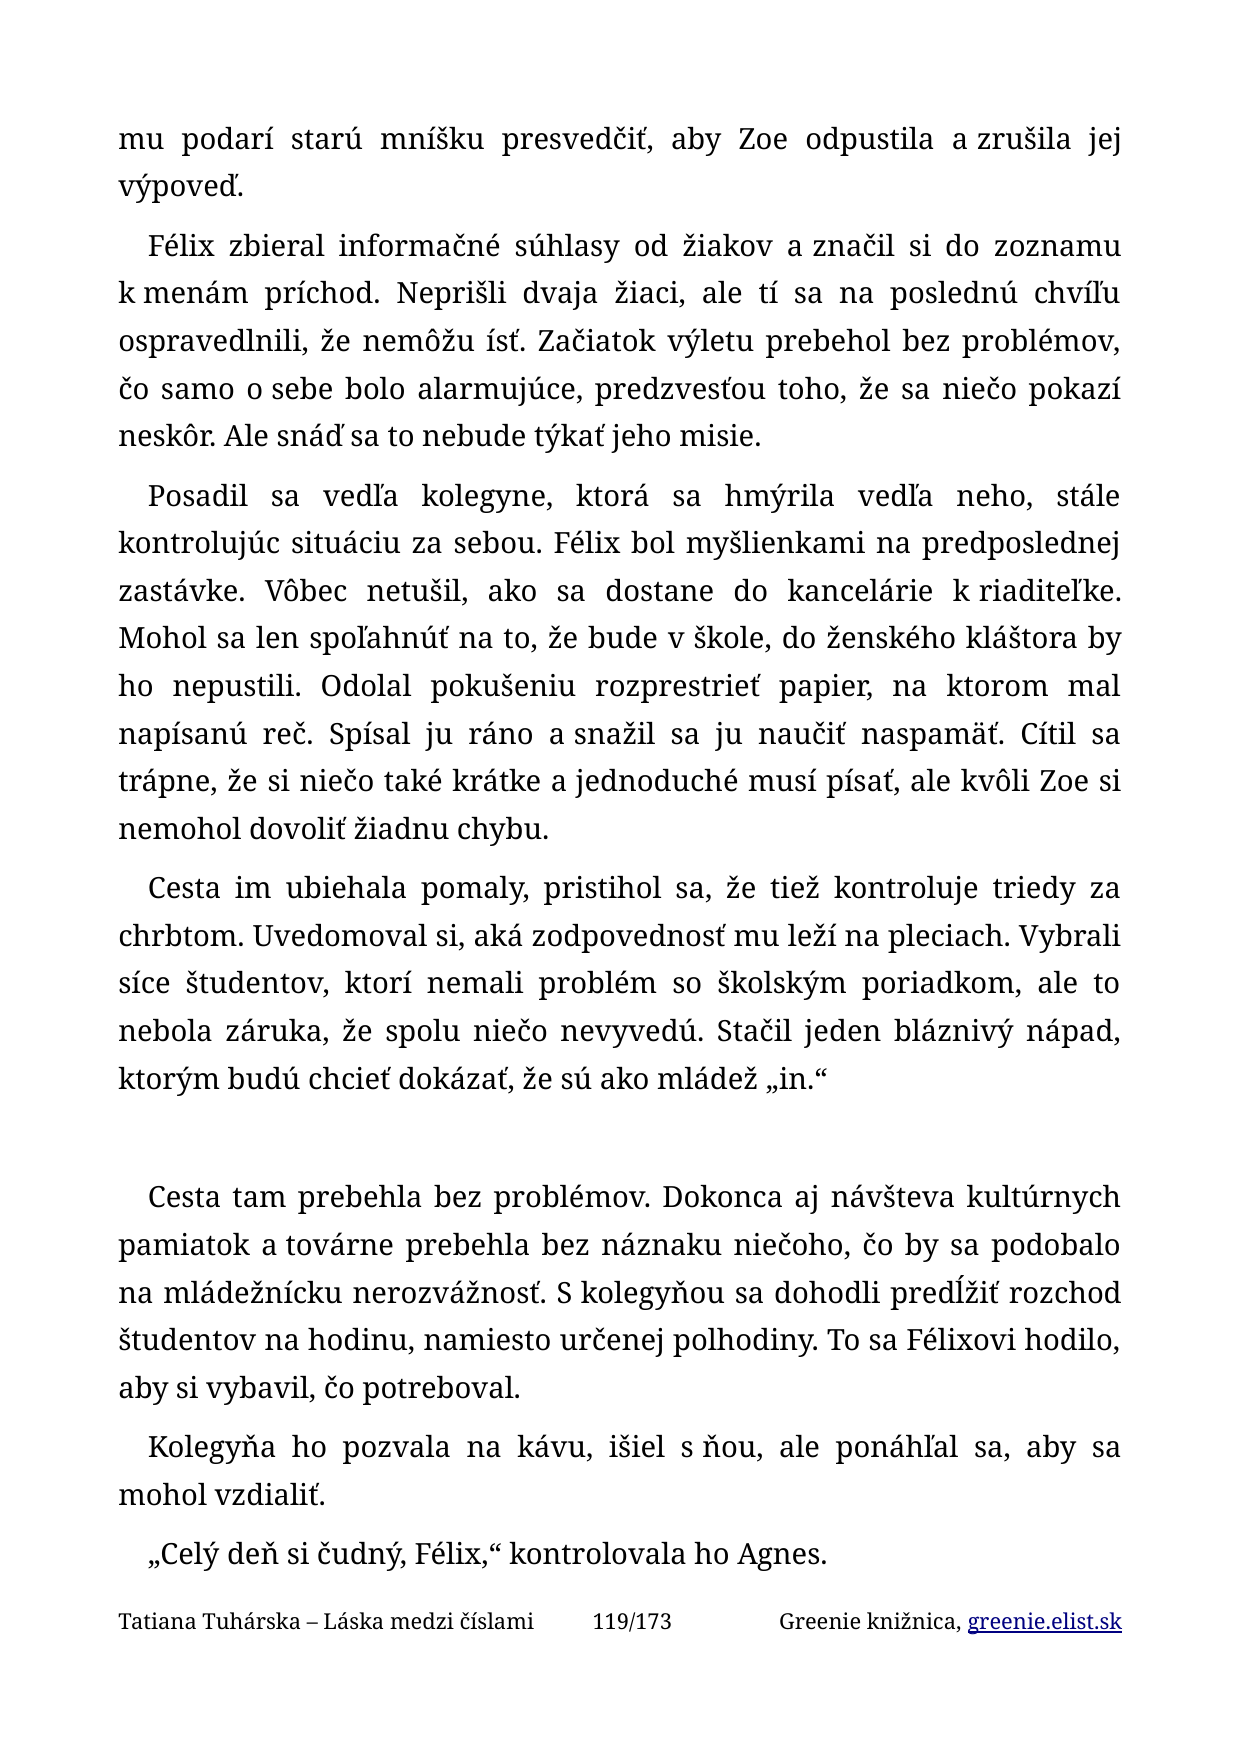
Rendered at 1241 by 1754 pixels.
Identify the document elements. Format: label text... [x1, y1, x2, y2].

text Cesta im ubiehala pomaly, pristihol sa, že tiež kontroluje triedy za chrbtom. Uvedomoval si, aká zodpovednosť mu leží na pleciach. Vybrali síce študentov, ktorí nemali problém so školským poriadkom, ale to nebola záruka, že spolu niečo nevyvedú. Stačil jeden bláznivý nápad, ktorým budú chcieť dokázať, že sú ako mládež „in.“ [118, 867, 1122, 1098]
text „Celý deň si čudný, Félix,“ kontrolovala ho Agnes. [118, 1533, 1122, 1573]
text Posadil sa vedľa kolegyne, ktorá sa hmýrila vedľa neho, stále kontrolujúc situáciu za sebou. Félix bol myšlienkami na predposlednej zastávke. Vôbec netušil, ako sa dostane do kancelárie k riaditeľke. Mohol sa len spoľahnúť na to, že bude v škole, do ženského kláštora by ho nepustili. Odolal pokušeniu rozprestrieť papier, na ktorom mal napísanú reč. Spísal ju ráno a snažil sa ju naučiť naspamäť. Cítil sa trápne, že si niečo také krátke a jednoduché musí písať, ale kvôli Zoe si nemohol dovoliť žiadnu chybu. [118, 475, 1122, 848]
text Félix zbieral informačné súhlasy od žiakov a značil si do zoznamu k menám príchod. Neprišli dvaja žiaci, ale tí sa na poslednú chvíľu ospravedlnili, že nemôžu ísť. Začiatok výletu prebehol bez problémov, čo samo o sebe bolo alarmujúce, predzvesťou toho, že sa niečo pokazí neskôr. Ale snáď sa to nebude týkať jeho misie. [118, 225, 1122, 455]
text Kolegyňa ho pozvala na kávu, išiel s ňou, ale ponáhľal sa, aby sa mohol vzdialiť. [118, 1426, 1122, 1514]
text Cesta tam prebehla bez problémov. Dokonca aj návšteva kultúrnych pamiatok a továrne prebehla bez náznaku niečoho, čo by sa podobalo na mládežnícku nerozvážnosť. S kolegyňou sa dohodli predĺžiť rozchod študentov na hodinu, namiesto určenej polhodiny. To sa Félixovi hodilo, aby si vybavil, čo potreboval. [118, 1177, 1122, 1407]
text mu podarí starú mníšku presvedčiť, aby Zoe odpustila a zrušila jej výpoveď. [118, 118, 1122, 205]
